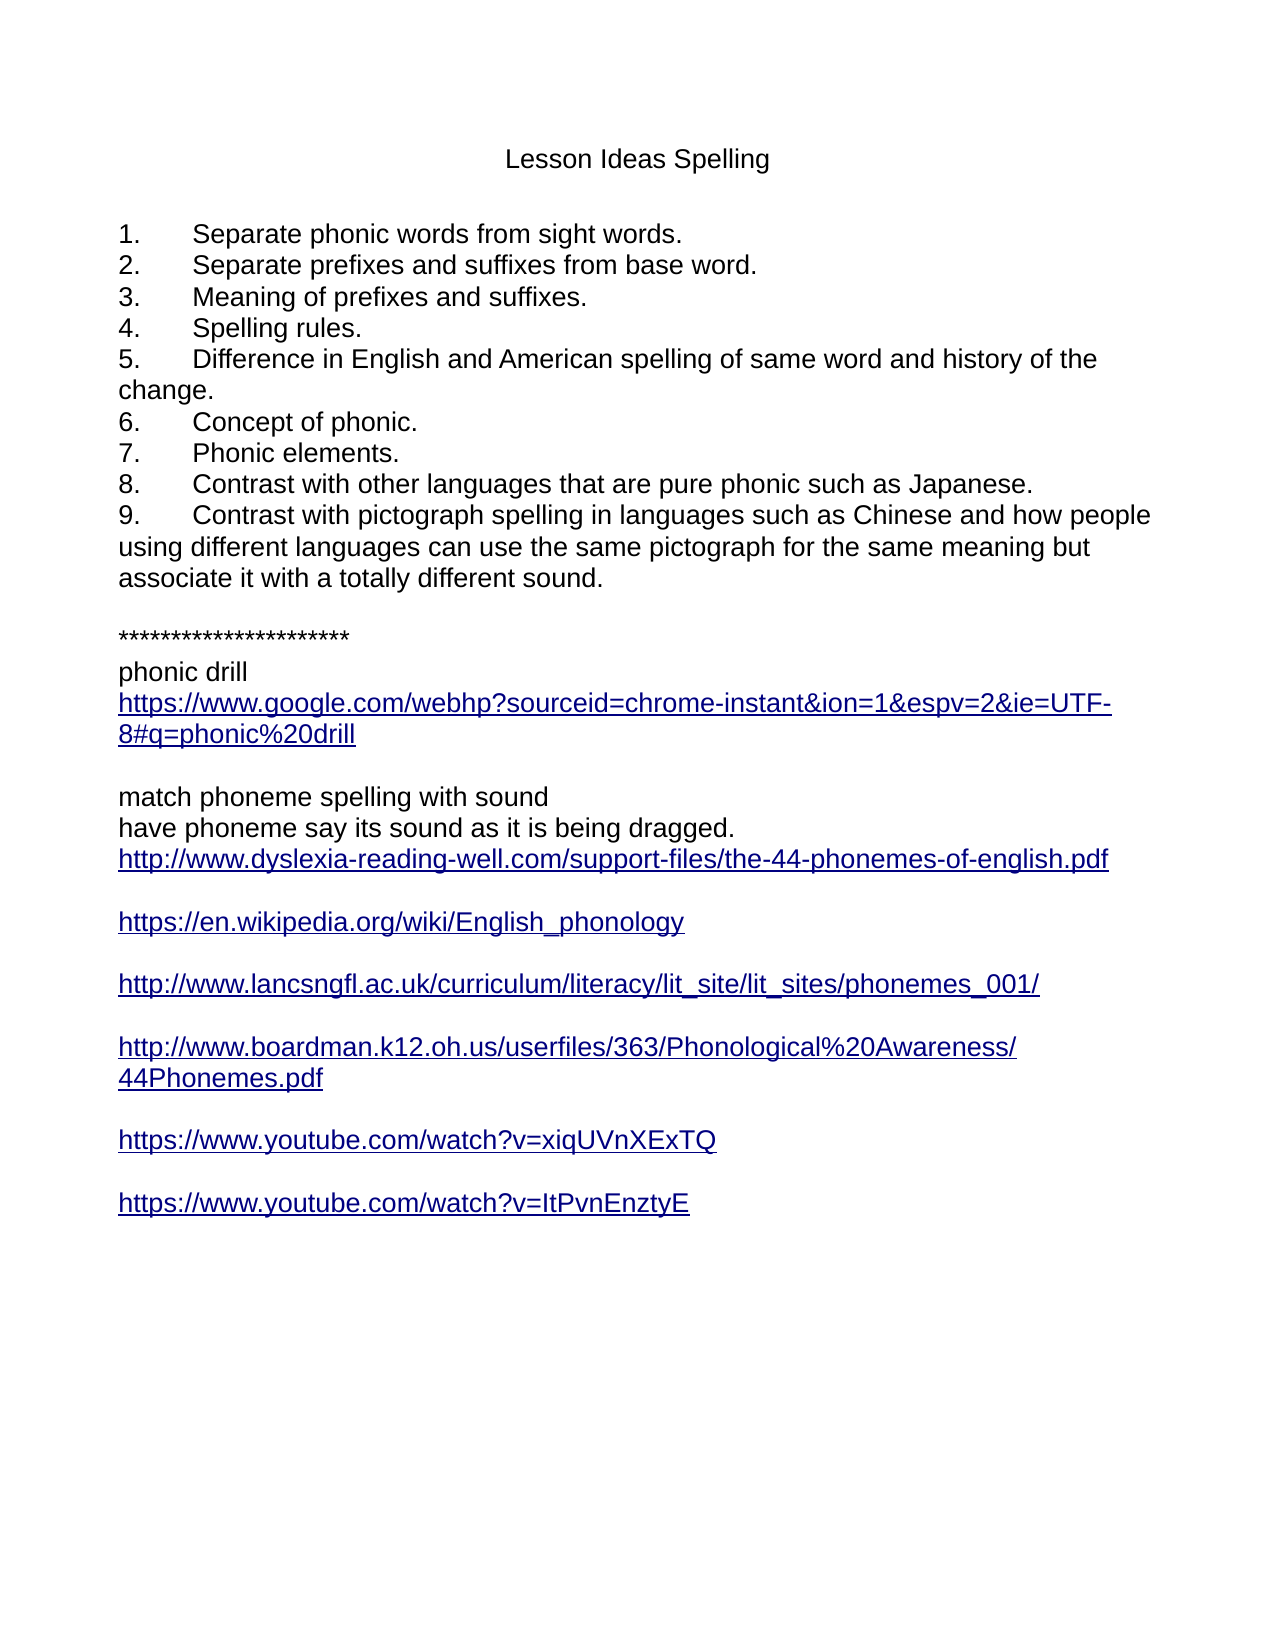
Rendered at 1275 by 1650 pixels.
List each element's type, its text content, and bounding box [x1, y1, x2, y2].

text http://www.lancsngfl.ac.uk/curriculum/literacy/lit_site/lit_sites/phonemes_001/ [118, 968, 1157, 999]
text 3. Meaning of prefixes and suffixes. [118, 281, 1157, 312]
text https://www.youtube.com/watch?v=ItPvnEnztyE [118, 1187, 1157, 1218]
subtitle Lesson Ideas Spelling [118, 143, 1157, 174]
text ********************** [118, 624, 1157, 656]
text http://www.dyslexia-reading-well.com/support-files/the-44-phonemes-of-english.pdf [118, 843, 1157, 874]
text match phoneme spelling with sound [118, 781, 1157, 812]
text https://www.google.com/webhp?sourceid=chrome-instant&ion=1&espv=2&ie=UTF-8#q=phonic%20drill [118, 687, 1157, 749]
text 2. Separate prefixes and suffixes from base word. [118, 249, 1157, 281]
text 1. Separate phonic words from sight words. [118, 218, 1157, 249]
text 5. Difference in English and American spelling of same word and history of the change. [118, 343, 1157, 406]
text phonic drill [118, 656, 1157, 687]
text 9. Contrast with pictograph spelling in languages such as Chinese and how people using different languages can use the same pictograph for the same meaning but associate it with a totally different sound. [118, 499, 1157, 593]
text http://www.boardman.k12.oh.us/userfiles/363/Phonological%20Awareness/44Phonemes.pdf [118, 1031, 1157, 1093]
text 4. Spelling rules. [118, 312, 1157, 343]
text have phoneme say its sound as it is being dragged. [118, 812, 1157, 843]
text https://en.wikipedia.org/wiki/English_phonology [118, 906, 1157, 937]
text 8. Contrast with other languages that are pure phonic such as Japanese. [118, 468, 1157, 499]
text 7. Phonic elements. [118, 437, 1157, 468]
text 6. Concept of phonic. [118, 406, 1157, 437]
text https://www.youtube.com/watch?v=xiqUVnXExTQ [118, 1124, 1157, 1156]
